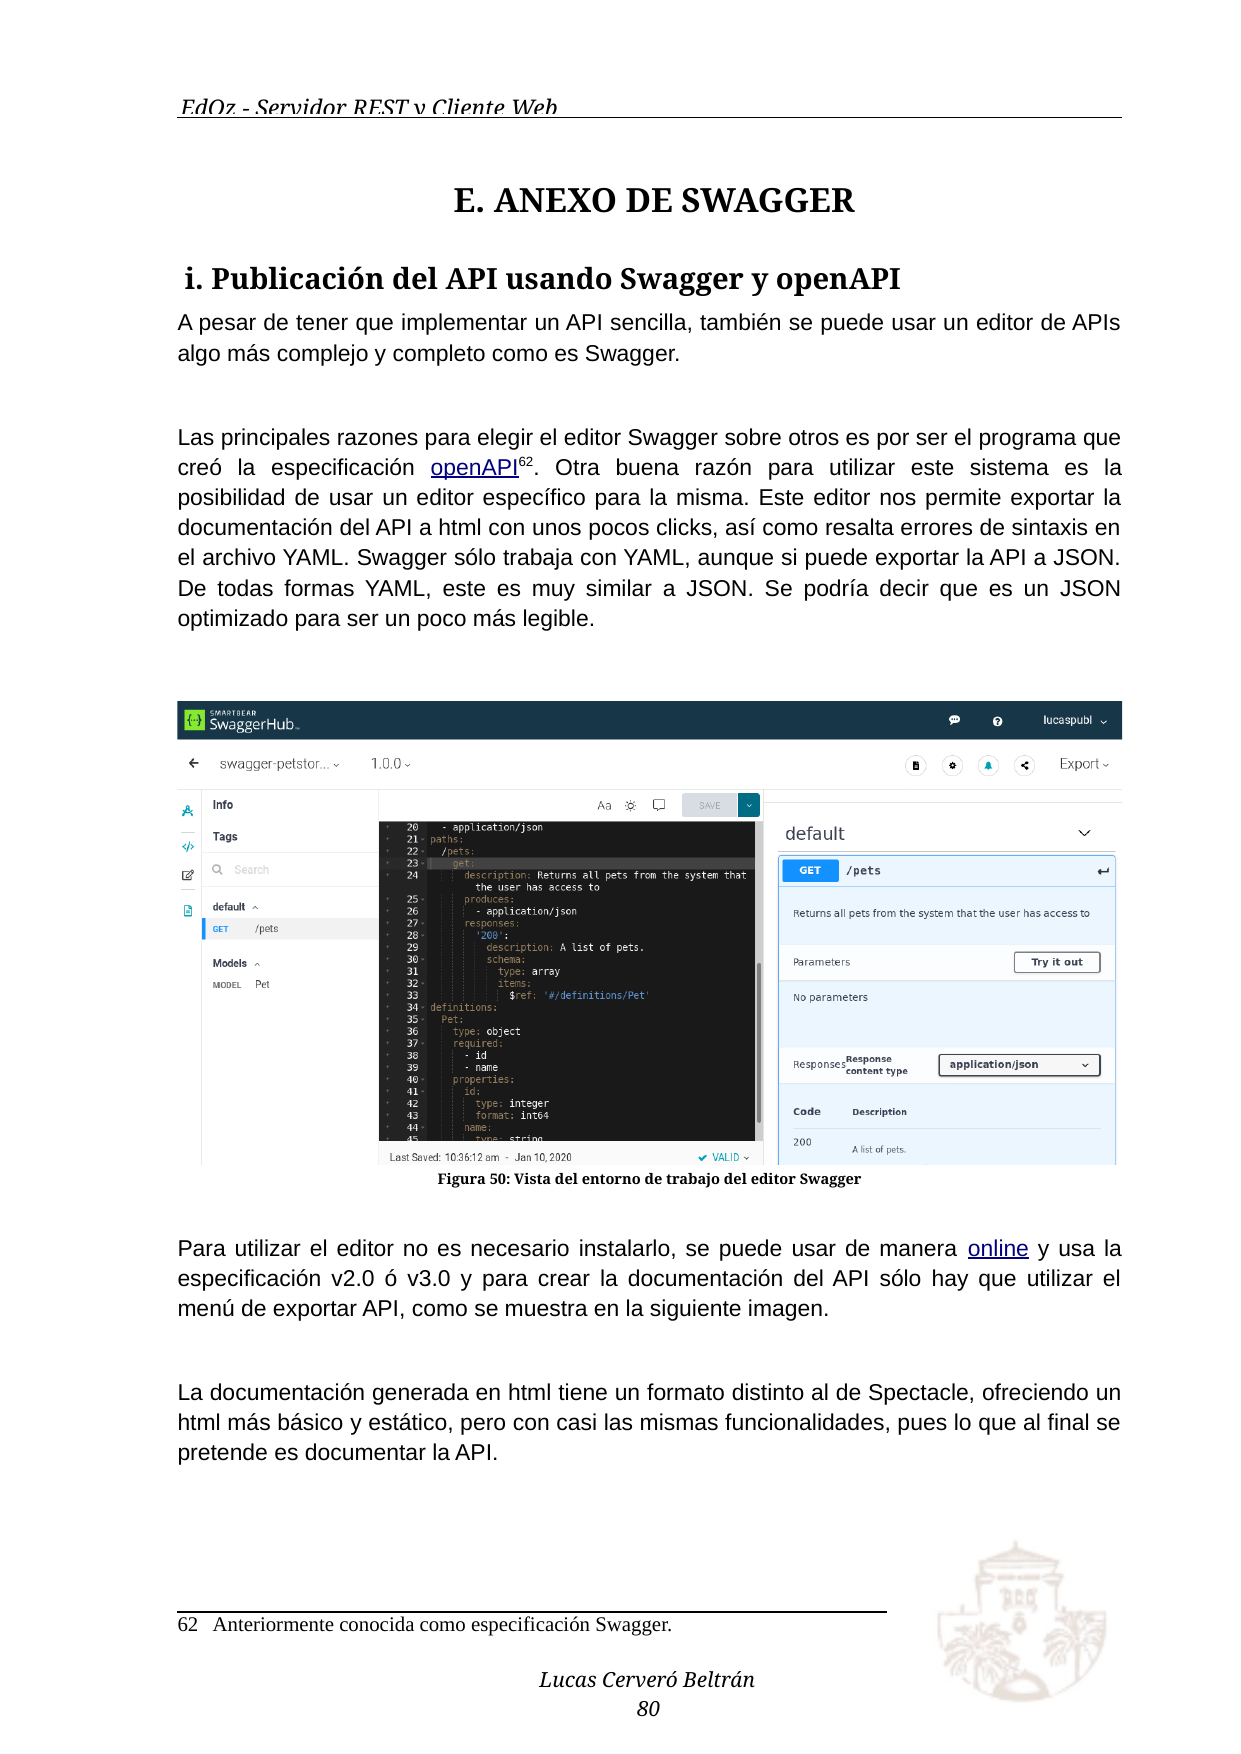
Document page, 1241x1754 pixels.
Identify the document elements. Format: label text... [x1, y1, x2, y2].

text La documentación generada en html tiene un formato distinto al de Spectacle, ofreciendo un html más básico y estático, pero con casi las mismas funcionalidades, pues lo que al final se pretende es documentar la API. [177, 1379, 1122, 1466]
list Publicación del API usando Swagger y openAPI [177, 258, 1122, 298]
text A pesar de tener que implementar un API sencilla, también se puede usar un editor de APIs algo más complejo y completo como es Swagger. [177, 309, 1122, 366]
text Figura 50: Vista del entorno de trabajo del editor Swagger [177, 1165, 1122, 1189]
text Para utilizar el editor no es necesario instalarlo, se puede usar de manera online y usa la especificación v2.0 ó v3.0 y para crear la documentación del API sólo hay que utilizar el menú de exportar API, como se muestra en la siguiente imagen. [177, 1234, 1122, 1321]
text Anteriormente conocida como especificación Swagger. [177, 1612, 1122, 1636]
list Anexo de Swagger [177, 177, 1122, 222]
text Las principales razones para elegir el editor Swagger sobre otros es por ser el programa que creó la especificación openAPI. Otra buena razón para utilizar este sistema es la posibilidad de usar un editor específico para la misma. Este editor nos permite exportar la documentación del API a html con unos pocos clicks, así como resalta errores de sintaxis en el archivo YAML. Swagger sólo trabaja con YAML, aunque si puede exportar la API a JSON. De todas formas YAML, este es muy similar a JSON. Se podría decir que es un JSON optimizado para ser un poco más legible. [177, 423, 1122, 631]
picture [177, 701, 1123, 1165]
